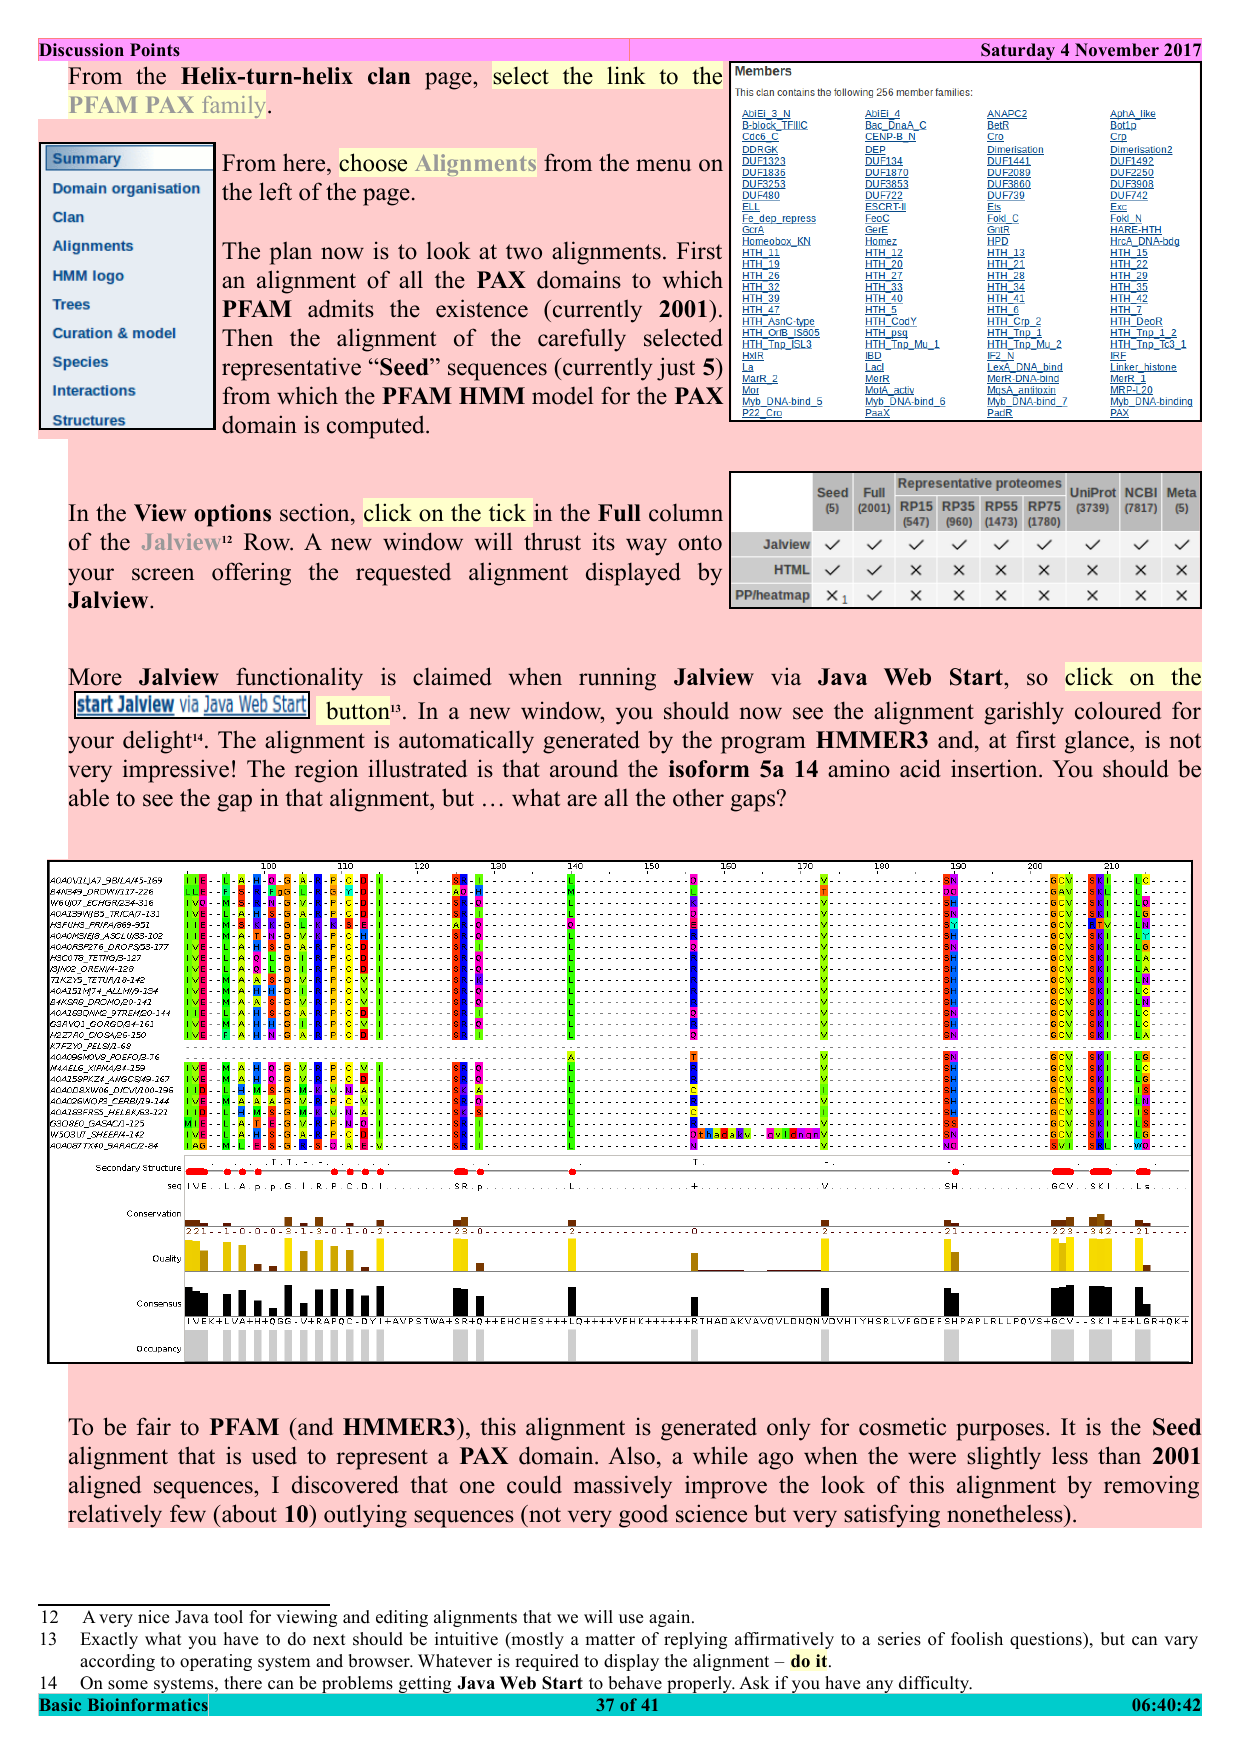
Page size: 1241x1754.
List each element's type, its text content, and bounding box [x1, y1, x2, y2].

text In the View options section, click on the tick in the Full column of the Jalview Row. A new window will thrust its way onto your screen offering the requested alignment displayed by Jalview. [68, 498, 1202, 614]
subtitle From the Helix-turn-helix clan page, select the link to the PFAM PAX family. [68, 61, 729, 119]
picture [731, 473, 1200, 607]
picture [49, 862, 1191, 1362]
text On some systems, there can be problems getting Java Web Start to behave properly. Ask if you have any difficulty. [38, 1671, 1202, 1693]
text The plan now is to look at two alignments. First an alignment of all the PAX domains to which PFAM admits the existence (currently 2001). Then the alignment of the carefully selected representative “Seed” sequences (currently just 5) from which the PFAM HMM model for the PAX domain is computed. [38, 236, 1202, 439]
text Exactly what you have to do next should be intuitive (mostly a matter of replying affirmatively to a series of foolish questions), but can vary according to operating system and browser. Whatever is required to display the alignment – do it. [38, 1627, 1202, 1671]
text From here, choose Alignments from the menu on the left of the page. [216, 148, 729, 206]
text More Jalview functionality is claimed when running Jalview via Java Web Start, so click on the button. In a new window, you should now see the alignment garishly coloured for your delight. The alignment is automatically generated by the program HMMER3 and, at first glance, is not very impressive! The region illustrated is that around the isoform 5a 14 amino acid insertion. You should be able to see the gap in that alignment, but … what are all the other gaps? [68, 662, 1202, 812]
text A very nice Java tool for viewing and editing alignments that we will use again. [40, 1605, 1202, 1627]
picture [731, 63, 1200, 420]
text To be fair to PFAM (and HMMER3), this alignment is generated only for cosmetic purposes. It is the Seed alignment that is used to represent a PAX domain. Also, a while ago when the were slightly less than 2001 aligned sequences, I discovered that one could massively improve the look of this alignment by removing relatively few (about 10) outlying sequences (not very good science but very satisfying nonetheless). [68, 1362, 1202, 1528]
picture [76, 693, 308, 717]
picture [41, 144, 213, 428]
